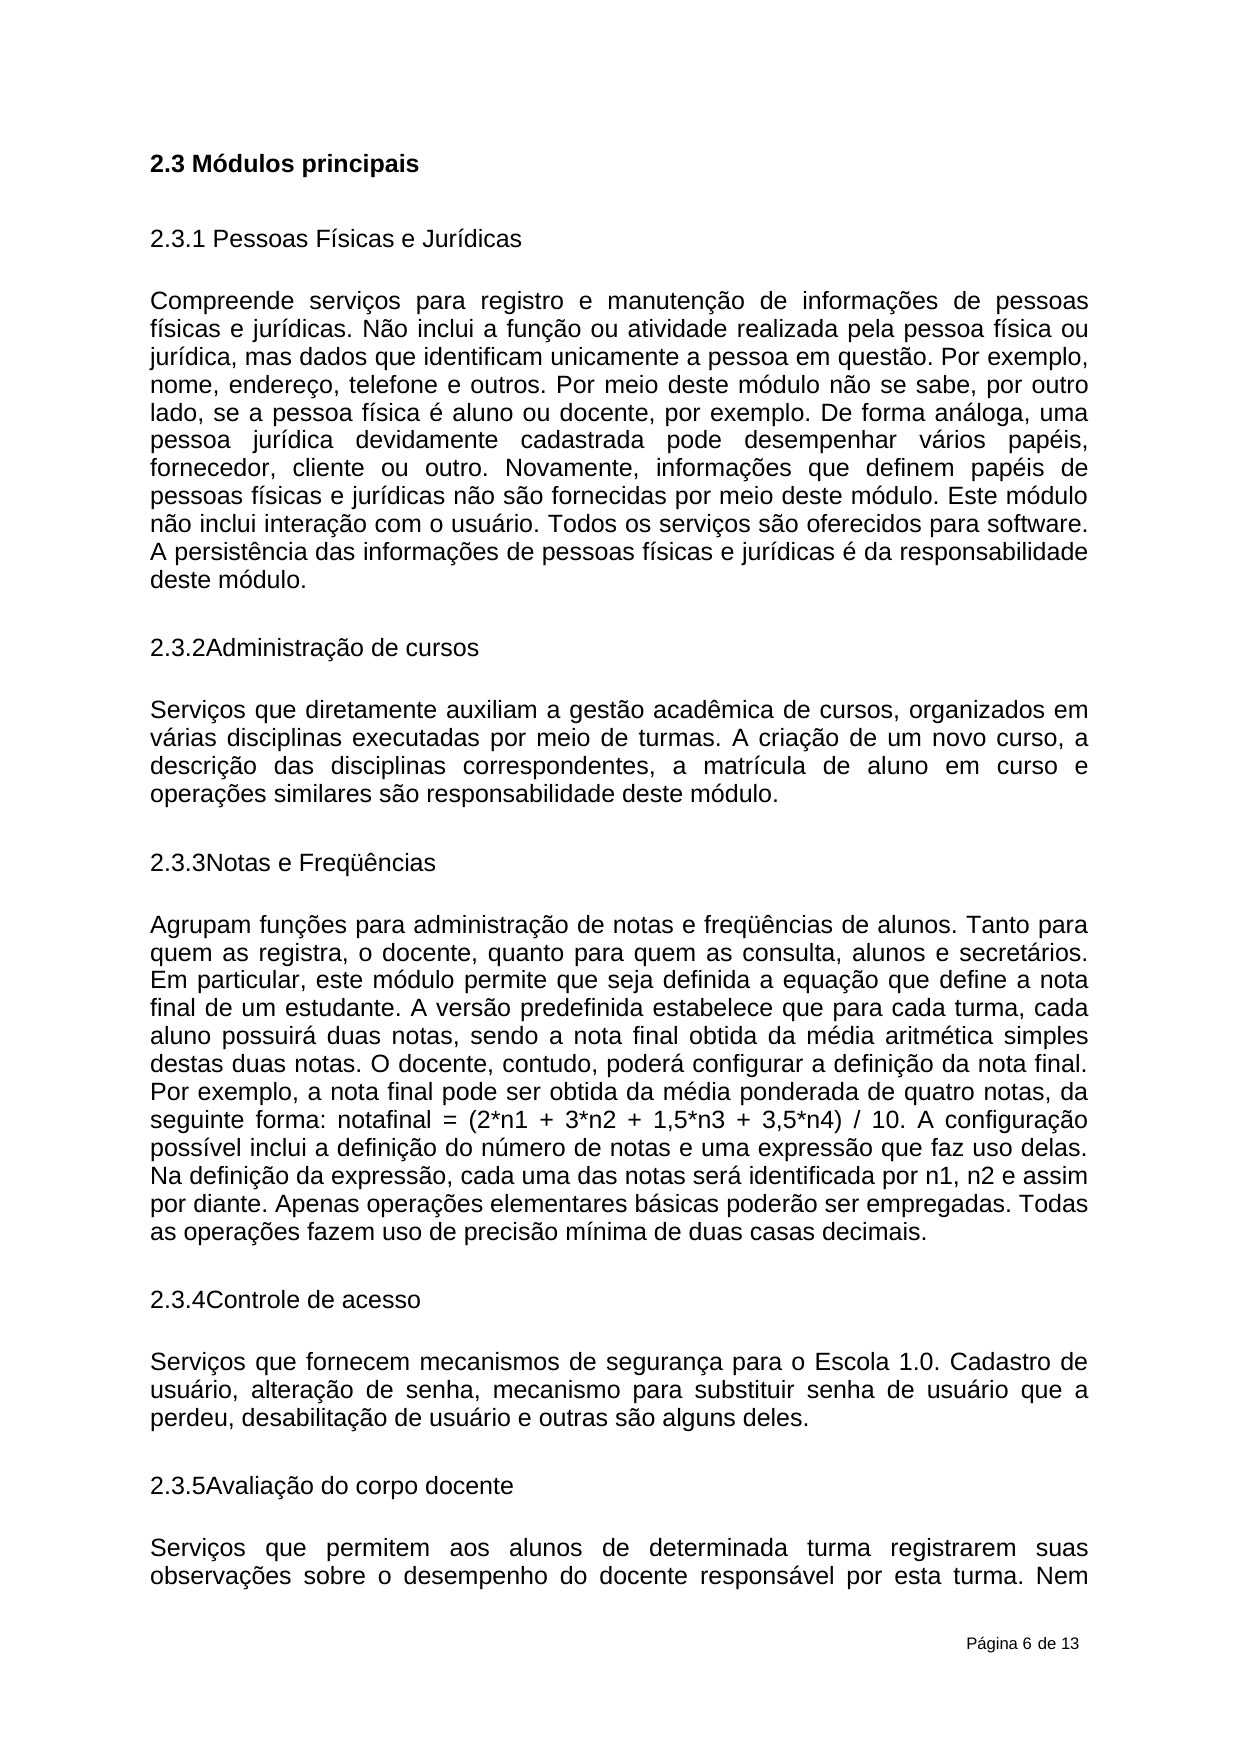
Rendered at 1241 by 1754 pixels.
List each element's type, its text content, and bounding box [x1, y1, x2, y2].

subtitle Administração de cursos [150, 634, 1090, 662]
subtitle Controle de acesso [150, 1286, 1090, 1314]
subtitle Avaliação do corpo docente [150, 1472, 1090, 1500]
text Compreende serviços para registro e manutenção de informações de pessoas físicas e jurídicas. Não inclui a função ou atividade realizada pela pessoa física ou jurídica, mas dados que identificam unicamente a pessoa em questão. Por exemplo, nome, endereço, telefone e outros. Por meio deste módulo não se sabe, por outro lado, se a pessoa física é aluno ou docente, por exemplo. De forma análoga, uma pessoa jurídica devidamente cadastrada pode desempenhar vários papéis, fornecedor, cliente ou outro. Novamente, informações que definem papéis de pessoas físicas e jurídicas não são fornecidas por meio deste módulo. Este módulo não inclui interação com o usuário. Todos os serviços são oferecidos para software. A persistência das informações de pessoas físicas e jurídicas é da responsabilidade deste módulo. [150, 287, 1090, 594]
subtitle Notas e Freqüências [150, 848, 1090, 876]
text Serviços que diretamente auxiliam a gestão acadêmica de cursos, organizados em várias disciplinas executadas por meio de turmas. A criação de um novo curso, a descrição das disciplinas correspondentes, a matrícula de aluno em curso e operações similares são responsabilidade deste módulo. [150, 696, 1090, 808]
subtitle Pessoas Físicas e Jurídicas [150, 224, 1090, 252]
subtitle Módulos principais [150, 150, 1090, 178]
text Serviços que fornecem mecanismos de segurança para o Escola 1.0. Cadastro de usuário, alteração de senha, mecanismo para substituir senha de usuário que a perdeu, desabilitação de usuário e outras são alguns deles. [150, 1348, 1090, 1432]
text Serviços que permitem aos alunos de determinada turma registrarem suas observações sobre o desempenho do docente responsável por esta turma. Nem [150, 1534, 1090, 1590]
text Agrupam funções para administração de notas e freqüências de alunos. Tanto para quem as registra, o docente, quanto para quem as consulta, alunos e secretários. Em particular, este módulo permite que seja definida a equação que define a nota final de um estudante. A versão predefinida estabelece que para cada turma, cada aluno possuirá duas notas, sendo a nota final obtida da média aritmética simples destas duas notas. O docente, contudo, poderá configurar a definição da nota final. Por exemplo, a nota final pode ser obtida da média ponderada de quatro notas, da seguinte forma: notafinal = (2*n1 + 3*n2 + 1,5*n3 + 3,5*n4) / 10. A configuração possível inclui a definição do número de notas e uma expressão que faz uso delas. Na definição da expressão, cada uma das notas será identificada por n1, n2 e assim por diante. Apenas operações elementares básicas poderão ser empregadas. Todas as operações fazem uso de precisão mínima de duas casas decimais. [150, 910, 1090, 1245]
